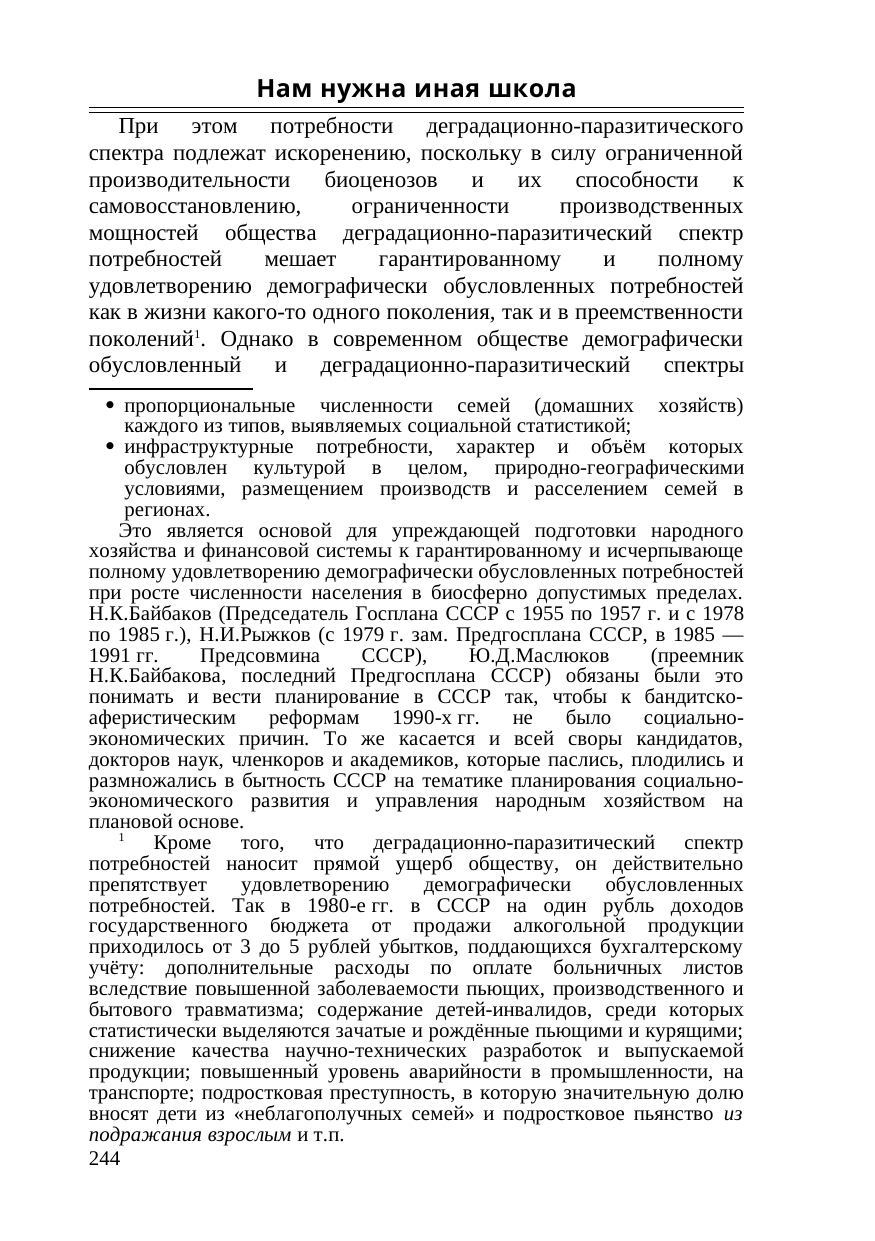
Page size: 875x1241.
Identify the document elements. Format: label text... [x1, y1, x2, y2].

text При этом потребности деградационно-паразитического спектра подлежат искоренению, поскольку в силу ограниченной производительности биоценозов и их способности к самовосстановлению, ограниченности производственных мощностей общества деградационно-паразитический спектр потребностей мешает гарантированному и полному удовлетворению демографически обусловленных потребностей как в жизни какого-то одного поколения, так и в преемственности поколений. Однако в современном обществе демографически обусловленный и деградационно-парази­тический спектры [89, 113, 744, 378]
list пропорциональные численности семей (домашних хозяйств) каждого из типов, выявляемых социальной статистикой; [106, 395, 744, 437]
text Кроме того, что деградационно-паразитический спектр потребностей наносит прямой ущерб обществу, он действительно препятствует удовлетворению демографически обусловленных потребностей. Так в 1980‑е гг. в СССР на один рубль доходов государственного бюджета от продажи алкогольной продукции приходилось от 3 до 5 рублей убытков, поддающихся бухгалтерскому учёту: дополнительные расходы по оплате больничных листов вследствие повышенной заболеваемости пьющих, производственного и бытового травматизма; содержание детей-инва­ли­дов, среди которых статистически выделяются зачатые и рождённые пьющими и курящими; снижение качества научно-технических разработок и выпускаемой продукции; повышенный уровень аварийности в промышленности, на транспорте; подростковая преступность, в которую значительную долю вносят дети из «неблагополучных семей» и подростковое пьянство из подражания взрослым и т.п. [89, 833, 744, 1145]
list инфраструктурные потребности, характер и объём которых обусловлен культурой в целом, природно-гео­гра­фи­ческими условиями, размещением производств и расселением семей в регионах. [106, 437, 744, 520]
text Это является основой для упреждающей подготовки народного хозяйства и финансовой системы к гарантированному и исчерпывающе полному удовлетворению демографически обусловленных потребностей при росте численности населения в биосферно допустимых пределах. Н.К.Байбаков (Председатель Госплана СССР с 1955 по 1957 г. и с 1978 по 1985 г.), Н.И.Рыжков (с 1979 г. зам. Предгосплана СССР, в 1985 — 1991 гг. Предсовмина СССР), Ю.Д.Маслюков (преемник Н.К.Байбакова, последний Предгосплана СССР) обязаны были это понимать и вести планирование в СССР так, чтобы к бандитско-аферистическим реформам 1990‑х гг. не было социально-экономических причин. То же касается и всей своры кандидатов, докторов наук, членкоров и академиков, которые паслись, плодились и размножались в бытность СССР на тематике планирования социально-экономи­чес­кого развития и управления народным хозяйством на плановой основе. [89, 520, 744, 833]
